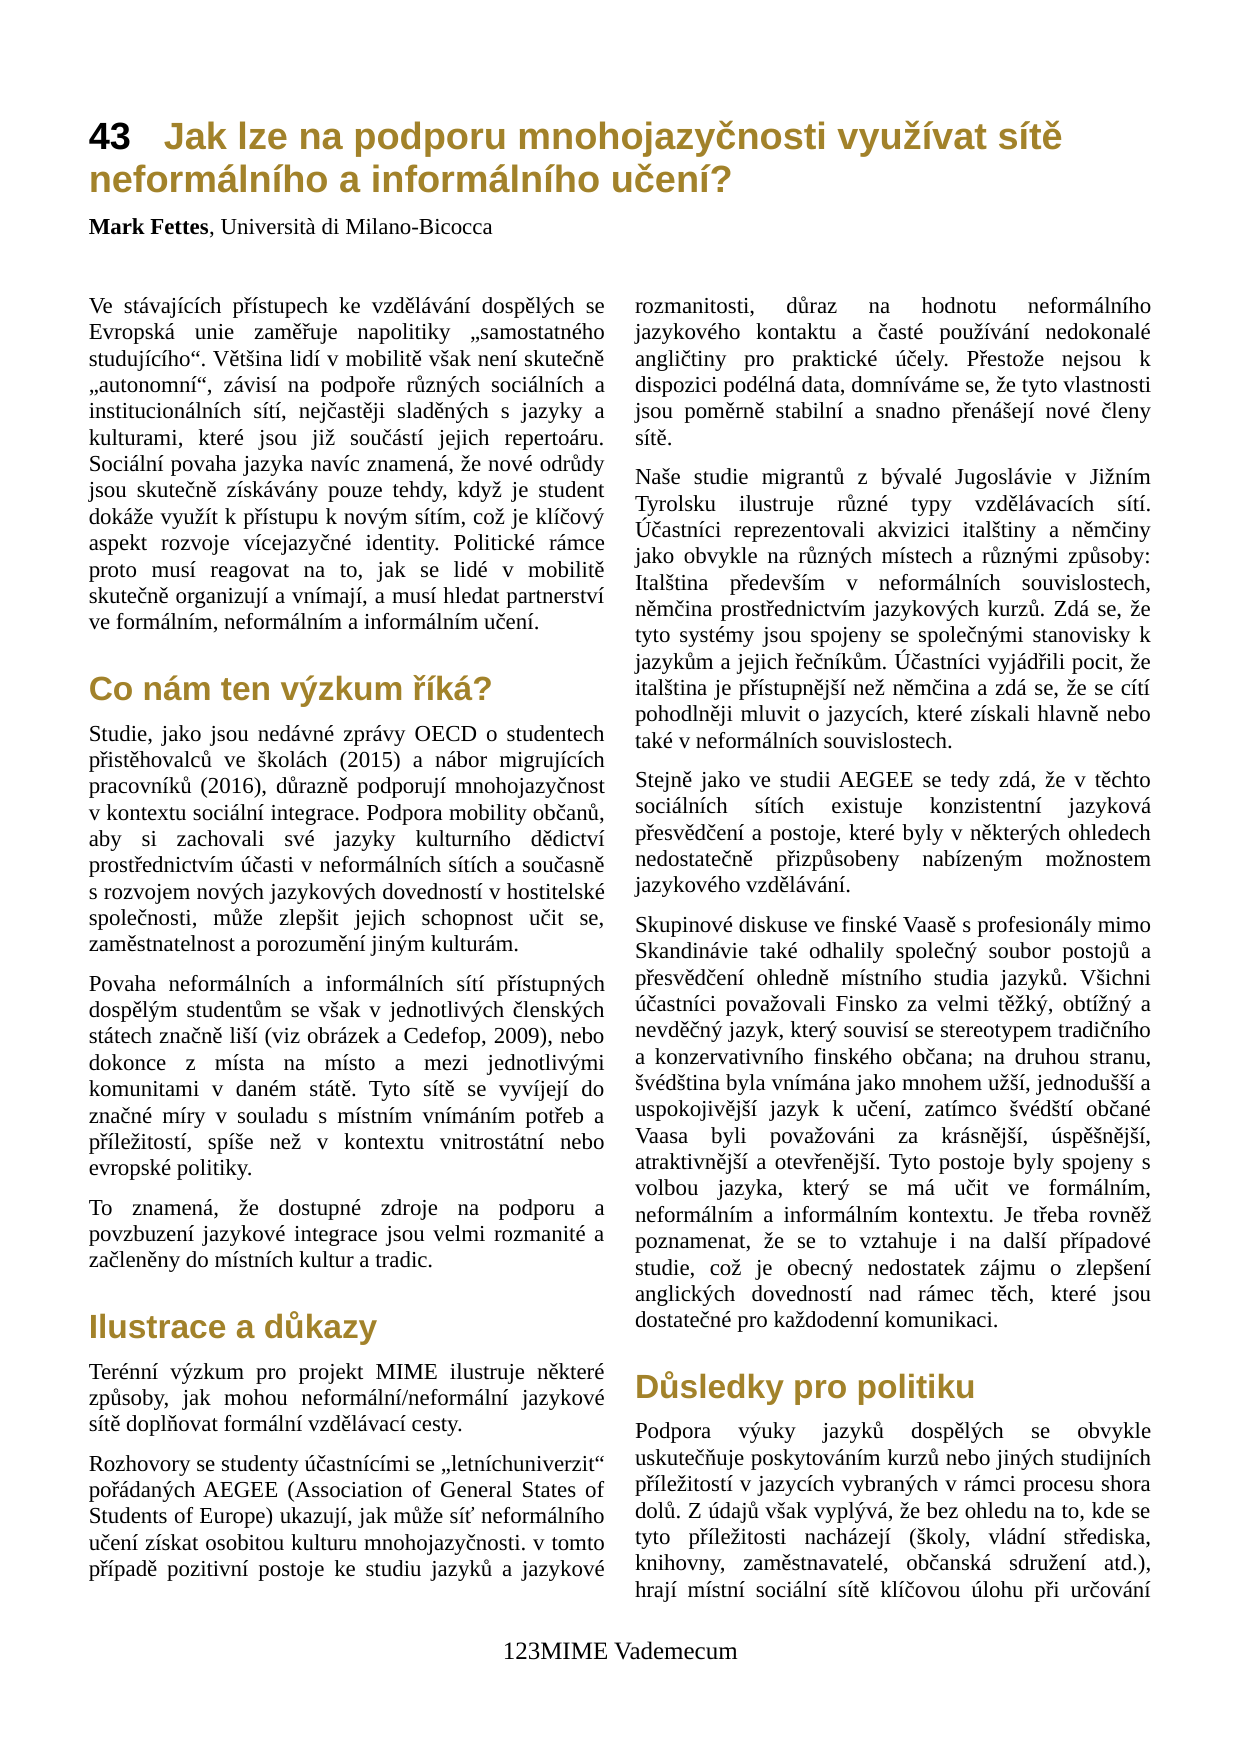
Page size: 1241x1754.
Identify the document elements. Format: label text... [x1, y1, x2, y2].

text Stejně jako ve studii AEGEE se tedy zdá, že v těchto sociálních sítích existuje konzistentní jazyková přesvědčení a postoje, které byly v některých ohledech nedostatečně přizpůsobeny nabízeným možnostem jazykového vzdělávání. [635, 766, 1152, 898]
text Skupinové diskuse ve finské Vaasě s profesionály mimo Skandinávie také odhalily společný soubor postojů a přesvědčení ohledně místního studia jazyků. Všichni účastníci považovali Finsko za velmi těžký, obtížný a nevděčný jazyk, který souvisí se stereotypem tradičního a konzervativního finského občana; na druhou stranu, švédština byla vnímána jako mnohem užší, jednodušší a uspokojivější jazyk k učení, zatímco švédští občané Vaasa byli považováni za krásnější, úspěšnější, atraktivnější a otevřenější. Tyto postoje byly spojeny s volbou jazyka, který se má učit ve formálním, neformálním a informálním kontextu. Je třeba rovněž poznamenat, že se to vztahuje i na další případové studie, což je obecný nedostatek zájmu o zlepšení anglických dovedností nad rámec těch, které jsou dostatečné pro každodenní komunikaci. [635, 911, 1152, 1333]
text Podpora výuky jazyků dospělých se obvykle uskutečňuje poskytováním kurzů nebo jiných studijních příležitostí v jazycích vybraných v rámci procesu shora dolů. Z údajů však vyplývá, že bez ohledu na to, kde se tyto příležitosti nacházejí (školy, vládní střediska, knihovny, zaměstnavatelé, občanská sdružení atd.), hrají místní sociální sítě klíčovou úlohu při určování [635, 1418, 1152, 1602]
subtitle Co nám ten výzkum říká? [88, 668, 605, 707]
text rozmanitosti, důraz na hodnotu neformálního jazykového kontaktu a časté používání nedokonalé angličtiny pro praktické účely. Přestože nejsou k dispozici podélná data, domníváme se, že tyto vlastnosti jsou poměrně stabilní a snadno přenášejí nové členy sítě. [635, 292, 1152, 450]
subtitle Jak lze na podporu mnohojazyčnosti využívat sítě neformálního a informálního učení? [88, 113, 1152, 201]
text Studie, jako jsou nedávné zprávy OECD o studentech přistěhovalců ve školách (2015) a nábor migrujících pracovníků (2016), důrazně podporují mnohojazyčnost v kontextu sociální integrace. Podpora mobility občanů, aby si zachovali své jazyky kulturního dědictví prostřednictvím účasti v neformálních sítích a současně s rozvojem nových jazykových dovedností v hostitelské společnosti, může zlepšit jejich schopnost učit se, zaměstnatelnost a porozumění jiným kulturám. [88, 720, 605, 957]
subtitle Ilustrace a důkazy [88, 1307, 605, 1345]
text Ve stávajících přístupech ke vzdělávání dospělých se Evropská unie zaměřuje napolitiky „samostatného studujícího“. Většina lidí v mobilitě však není skutečně „autonomní“, závisí na podpoře různých sociálních a institucionálních sítí, nejčastěji sladěných s jazyky a kulturami, které jsou již součástí jejich repertoáru. Sociální povaha jazyka navíc znamená, že nové odrůdy jsou skutečně získávány pouze tehdy, když je student dokáže využít k přístupu k novým sítím, což je klíčový aspekt rozvoje vícejazyčné identity. Politické rámce proto musí reagovat na to, jak se lidé v mobilitě skutečně organizují a vnímají, a musí hledat partnerství ve formálním, neformálním a informálním učení. [88, 292, 605, 635]
subtitle Důsledky pro politiku [635, 1366, 1152, 1405]
text Terénní výzkum pro projekt MIME ilustruje některé způsoby, jak mohou neformální/neformální jazykové sítě doplňovat formální vzdělávací cesty. [88, 1358, 605, 1437]
text Rozhovory se studenty účastnícími se „letníchuniverzit“ pořádaných AEGEE (Association of General States of Students of Europe) ukazují, jak může síť neformálního učení získat osobitou kulturu mnohojazyčnosti. v tomto případě pozitivní postoje ke studiu jazyků a jazykové [88, 1450, 605, 1582]
text Mark Fettes, Università di Milano-Bicocca [88, 213, 1152, 240]
text Povaha neformálních a informálních sítí přístupných dospělým studentům se však v jednotlivých členských státech značně liší (viz obrázek a Cedefop, 2009), nebo dokonce z místa na místo a mezi jednotlivými komunitami v daném státě. Tyto sítě se vyvíjejí do značné míry v souladu s místním vnímáním potřeb a příležitostí, spíše než v kontextu vnitrostátní nebo evropské politiky. [88, 970, 605, 1181]
text Naše studie migrantů z bývalé Jugoslávie v Jižním Tyrolsku ilustruje různé typy vzdělávacích sítí. Účastníci reprezentovali akvizici italštiny a němčiny jako obvykle na různých místech a různými způsoby: Italština především v neformálních souvislostech, němčina prostřednictvím jazykových kurzů. Zdá se, že tyto systémy jsou spojeny se společnými stanovisky k jazykům a jejich řečníkům. Účastníci vyjádřili pocit, že italština je přístupnější než němčina a zdá se, že se cítí pohodlněji mluvit o jazycích, které získali hlavně nebo také v neformálních souvislostech. [635, 463, 1152, 753]
text To znamená, že dostupné zdroje na podporu a povzbuzení jazykové integrace jsou velmi rozmanité a začleněny do místních kultur a tradic. [88, 1194, 605, 1273]
